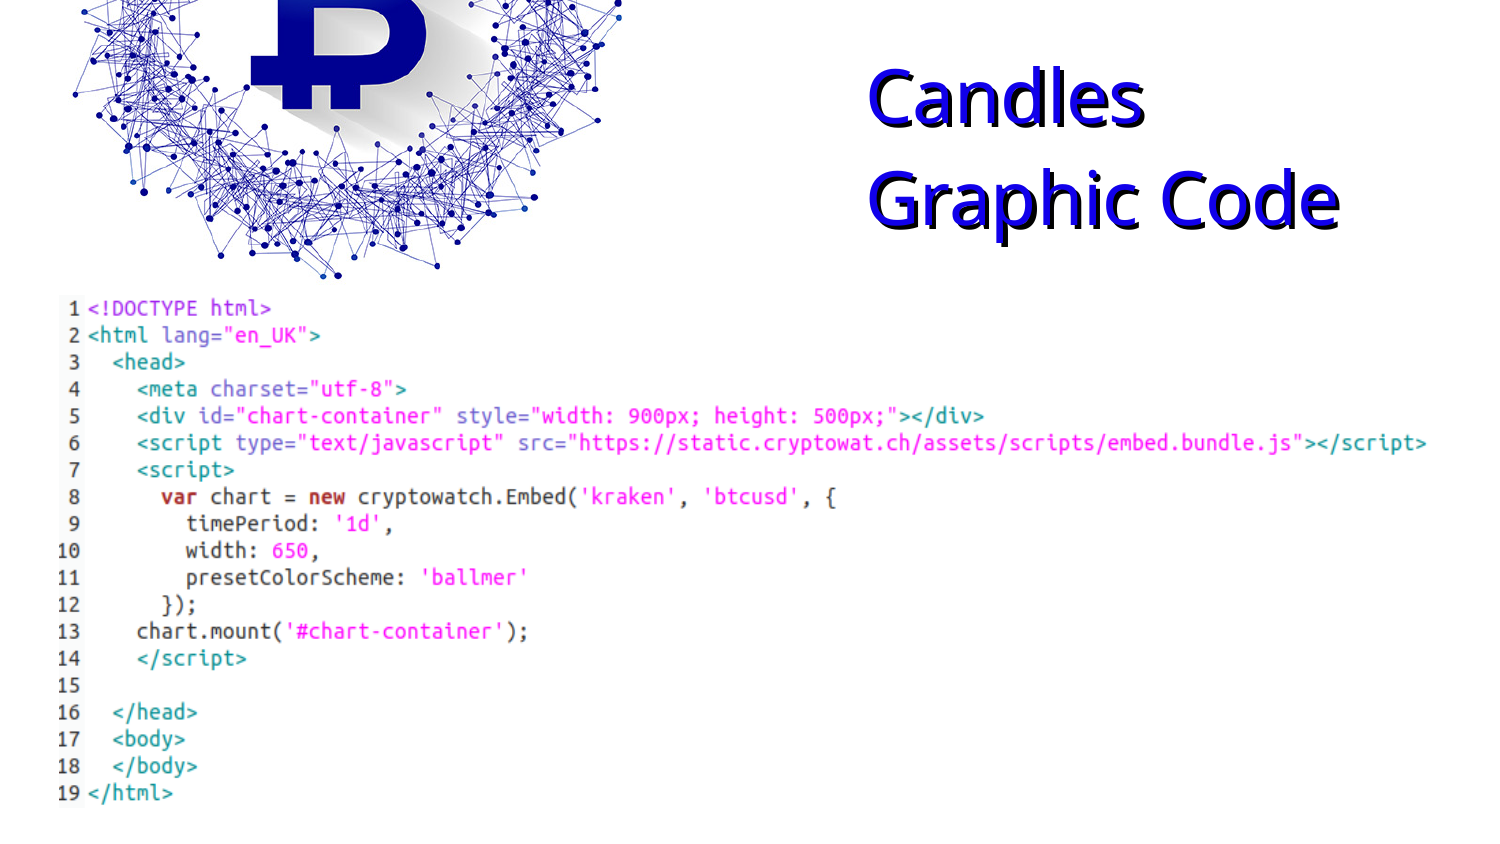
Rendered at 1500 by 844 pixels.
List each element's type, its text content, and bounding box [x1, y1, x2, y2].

text_box Candles Graphic Code [850, 35, 1477, 276]
picture [0, 0, 1500, 844]
